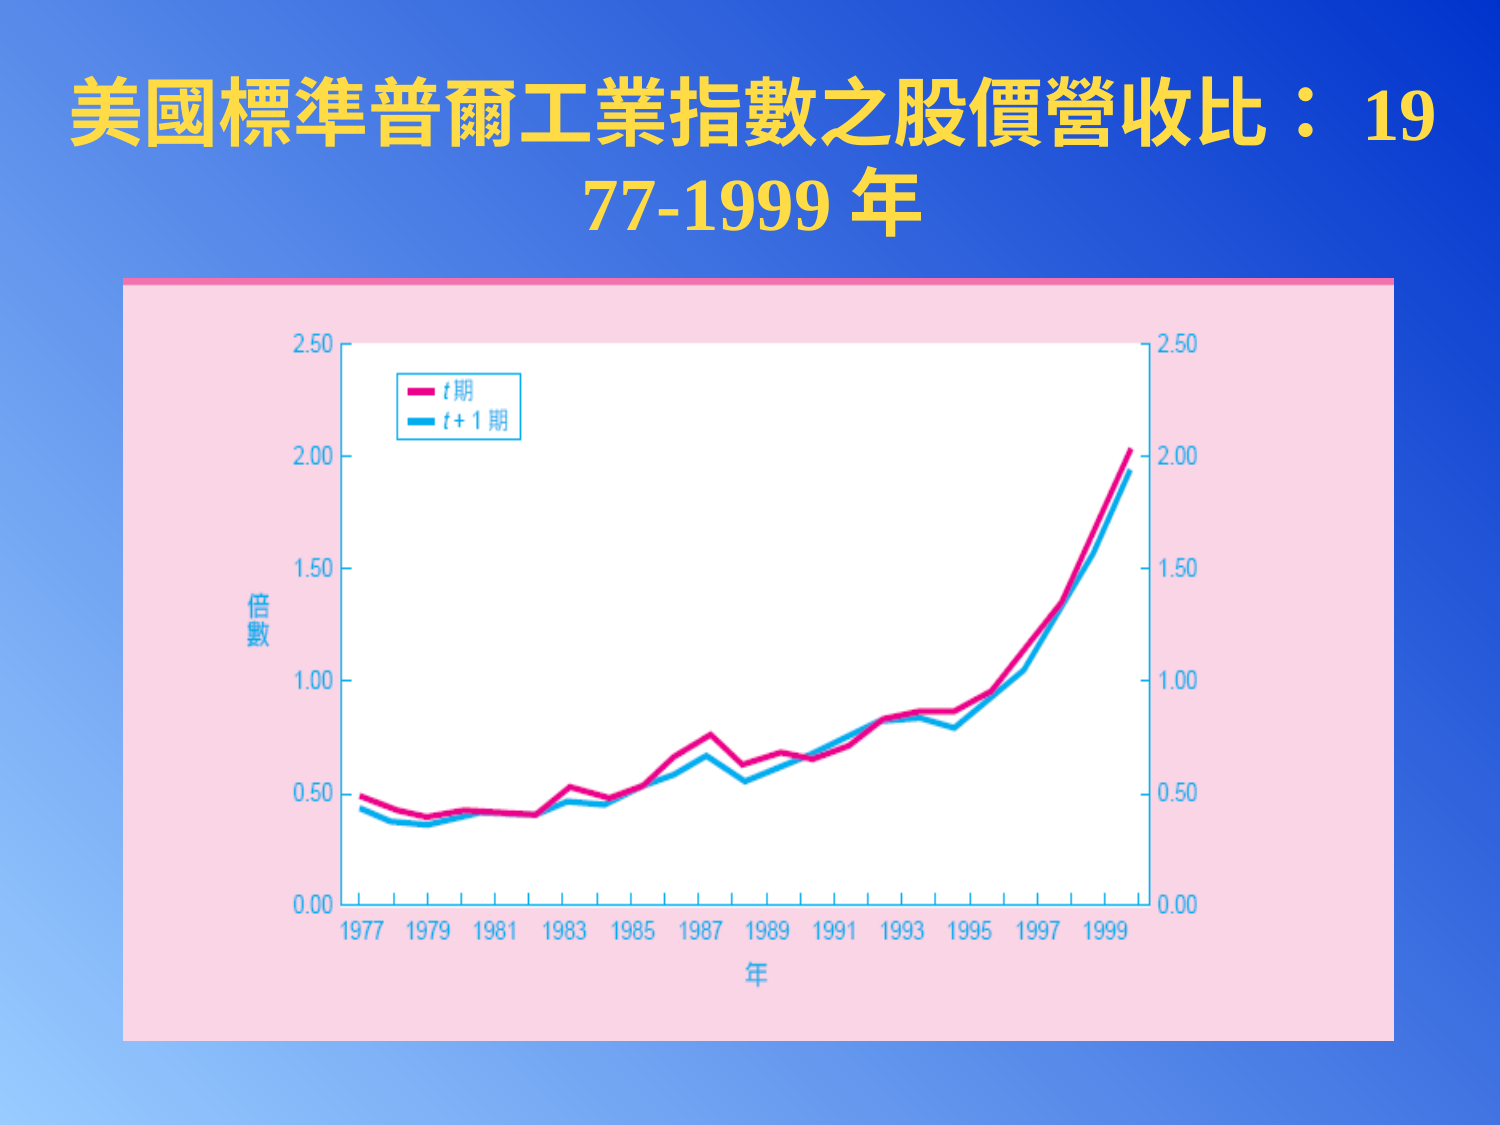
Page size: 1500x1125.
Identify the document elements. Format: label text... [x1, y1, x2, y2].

picture [123, 278, 1394, 1041]
text_box 美國標準普爾工業指數之股價營收比：1977-1999年 [53, 66, 1453, 244]
